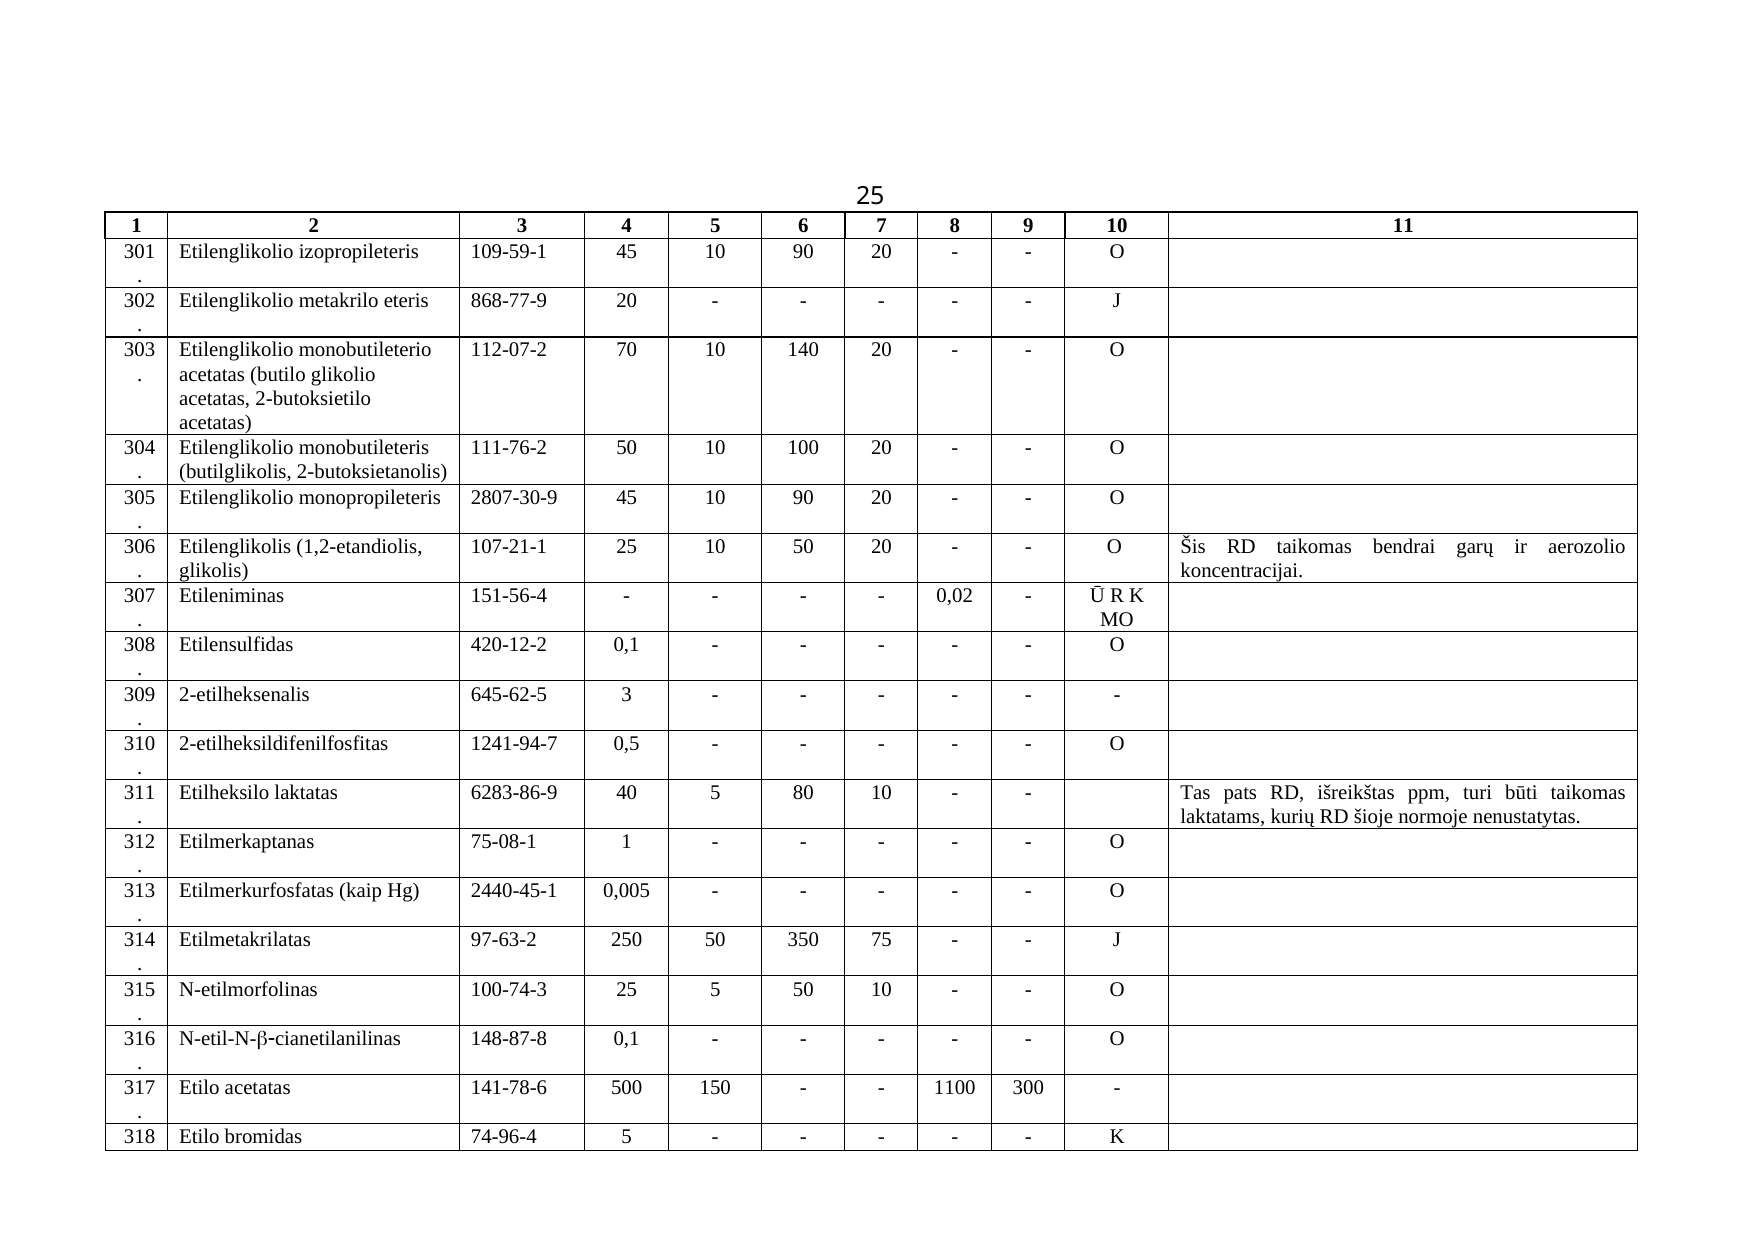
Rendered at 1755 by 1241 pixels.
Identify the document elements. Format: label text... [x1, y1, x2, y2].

table_cell 111-76-2 [460, 435, 584, 484]
table_cell - [992, 239, 1064, 287]
table_cell [106, 338, 167, 434]
table_cell Etilmerkaptanas [168, 829, 459, 877]
table_cell [106, 927, 167, 975]
table_cell 1100 [918, 1075, 991, 1123]
table_cell [1169, 927, 1637, 975]
table_cell - [992, 534, 1064, 582]
table_header 6 [762, 213, 844, 238]
table_cell [1065, 780, 1168, 828]
table_cell Etilmerkurfosfatas (kaip Hg) [168, 878, 459, 926]
table_cell - [992, 829, 1064, 877]
table_cell [106, 485, 167, 533]
table_cell 112-07-2 [460, 338, 584, 434]
table_cell O [1065, 731, 1168, 779]
table_cell - [845, 1075, 917, 1123]
table_cell - [918, 239, 991, 287]
table_cell 500 [585, 1075, 668, 1123]
table_cell [106, 1026, 167, 1074]
table_cell - [669, 731, 761, 779]
table_cell 45 [585, 239, 668, 287]
table_cell 2807-30-9 [460, 485, 584, 533]
table_cell - [918, 435, 991, 484]
table_cell - [992, 780, 1064, 828]
table_cell - [918, 829, 991, 877]
table_cell - [762, 878, 844, 926]
table_cell 0,005 [585, 878, 668, 926]
table_cell O [1065, 485, 1168, 533]
table_cell - [845, 288, 917, 336]
table_cell [1169, 878, 1637, 926]
table_cell O [1065, 1026, 1168, 1074]
table_cell - [845, 829, 917, 877]
table_cell - [992, 878, 1064, 926]
table_cell [106, 435, 167, 484]
table_cell - [992, 681, 1064, 729]
table_cell 20 [845, 485, 917, 533]
table_cell 50 [585, 435, 668, 484]
table_header 3 [460, 213, 584, 238]
table_cell - [669, 288, 761, 336]
table_cell - [762, 583, 844, 631]
table_cell - [918, 1124, 991, 1149]
table_cell - [762, 731, 844, 779]
table_cell Etilensulfidas [168, 632, 459, 680]
table_cell - [918, 731, 991, 779]
table_cell 70 [585, 338, 668, 434]
table_cell 20 [845, 435, 917, 484]
table_cell 10 [845, 976, 917, 1024]
table_cell - [992, 1026, 1064, 1074]
table_cell Etilenglikolis (1,2-etandiolis, glikolis) [168, 534, 459, 582]
table_cell - [762, 681, 844, 729]
table_cell 20 [585, 288, 668, 336]
table_cell Etilmetakrilatas [168, 927, 459, 975]
table_cell 107-21-1 [460, 534, 584, 582]
table_cell 0,1 [585, 1026, 668, 1074]
table_header 5 [669, 213, 761, 238]
table_cell O [1065, 239, 1168, 287]
table_cell - [918, 878, 991, 926]
table_cell Etilheksilo laktatas [168, 780, 459, 828]
table_cell - [918, 288, 991, 336]
table_cell [106, 976, 167, 1024]
table_cell - [845, 583, 917, 631]
table_cell [106, 534, 167, 582]
table_cell [1169, 338, 1637, 434]
table_cell N-etil-N-cianetilanilinas [168, 1026, 459, 1074]
table_cell - [918, 780, 991, 828]
table_cell 10 [669, 534, 761, 582]
table_cell - [762, 1026, 844, 1074]
table_cell Etilenglikolio monopropileteris [168, 485, 459, 533]
table_cell 1241-94-7 [460, 731, 584, 779]
table_cell 420-12-2 [460, 632, 584, 680]
table_cell 20 [845, 338, 917, 434]
table_cell Etilenglikolio monobutileteris (butilglikolis, 2-butoksietanolis) [168, 435, 459, 484]
table_cell 5 [669, 780, 761, 828]
table_cell [106, 681, 167, 729]
table_cell - [992, 927, 1064, 975]
table_cell 100 [762, 435, 844, 484]
table_cell [106, 829, 167, 877]
table_header 11 [1169, 213, 1637, 238]
table_cell Etilo acetatas [168, 1075, 459, 1123]
table_cell - [669, 583, 761, 631]
table_cell 20 [845, 534, 917, 582]
table_cell - [669, 1026, 761, 1074]
table_cell O [1065, 435, 1168, 484]
table_cell - [992, 632, 1064, 680]
table_cell 5 [585, 1124, 668, 1149]
table_cell [1169, 681, 1637, 729]
table_cell O [1065, 976, 1168, 1024]
table_cell [1169, 485, 1637, 533]
table_cell Etilenglikolio izopropileteris [168, 239, 459, 287]
table_cell 0,02 [918, 583, 991, 631]
table_cell - [669, 632, 761, 680]
table_cell 10 [669, 485, 761, 533]
table_cell 350 [762, 927, 844, 975]
table_cell - [762, 1124, 844, 1149]
table_cell 6283-86-9 [460, 780, 584, 828]
table_cell 90 [762, 239, 844, 287]
table_cell 10 [845, 780, 917, 828]
table_cell [1169, 976, 1637, 1024]
table_cell 2440-45-1 [460, 878, 584, 926]
table_header 10 [1066, 213, 1168, 238]
table_cell 100-74-3 [460, 976, 584, 1024]
table_cell Tas pats RD, išreikštas ppm, turi būti taikomas laktatams, kurių RD šioje normoje nenustatytas. [1169, 780, 1637, 828]
table_cell - [762, 1075, 844, 1123]
table_cell 2-etilheksenalis [168, 681, 459, 729]
table_cell O [1065, 878, 1168, 926]
table_cell 45 [585, 485, 668, 533]
table_cell Etilo bromidas [168, 1124, 459, 1149]
table_cell [106, 1124, 167, 1149]
table_cell - [845, 1124, 917, 1149]
table_cell - [918, 338, 991, 434]
table_cell 0,5 [585, 731, 668, 779]
table_cell 1 [585, 829, 668, 877]
table_cell O [1065, 632, 1168, 680]
table_cell 141-78-6 [460, 1075, 584, 1123]
table_cell Etilenglikolio metakrilo eteris [168, 288, 459, 336]
table_cell O [1065, 829, 1168, 877]
table_cell J [1065, 927, 1168, 975]
table_cell - [918, 534, 991, 582]
table_cell 10 [669, 435, 761, 484]
table_cell - [992, 435, 1064, 484]
table_cell 5 [669, 976, 761, 1024]
table_cell - [845, 731, 917, 779]
table_cell - [762, 288, 844, 336]
table_cell - [992, 288, 1064, 336]
table_cell - [992, 485, 1064, 533]
table_cell 90 [762, 485, 844, 533]
table_cell [1169, 731, 1637, 779]
table_cell [1169, 829, 1637, 877]
table_cell - [992, 338, 1064, 434]
table_cell - [669, 878, 761, 926]
table_cell [106, 731, 167, 779]
table_cell Ū R K MO [1065, 583, 1168, 631]
table_cell - [918, 1026, 991, 1074]
table_cell 50 [762, 534, 844, 582]
table_cell [106, 288, 167, 336]
table_cell 50 [669, 927, 761, 975]
table_cell [106, 583, 167, 631]
table_header 9 [992, 213, 1064, 238]
table_cell - [669, 829, 761, 877]
table_cell 10 [669, 239, 761, 287]
table_cell 151-56-4 [460, 583, 584, 631]
table_cell - [918, 485, 991, 533]
table_cell - [762, 632, 844, 680]
table_cell 150 [669, 1075, 761, 1123]
table_cell - [1065, 1075, 1168, 1123]
table_cell [106, 878, 167, 926]
table_cell - [845, 878, 917, 926]
table_cell [1169, 1075, 1637, 1123]
table_cell 97-63-2 [460, 927, 584, 975]
table_cell [1169, 1026, 1637, 1074]
table_cell - [992, 583, 1064, 631]
table_cell - [992, 976, 1064, 1024]
table_cell 3 [585, 681, 668, 729]
table_cell - [845, 681, 917, 729]
table_cell 109-59-1 [460, 239, 584, 287]
table_header 4 [585, 213, 668, 238]
table_cell 20 [845, 239, 917, 287]
table_header 7 [846, 213, 917, 238]
table_cell - [918, 927, 991, 975]
table_header 1 [106, 213, 167, 238]
table_cell N-etilmorfolinas [168, 976, 459, 1024]
table_cell 40 [585, 780, 668, 828]
table_cell Šis RD taikomas bendrai garų ir aerozolio koncentracijai. [1169, 534, 1637, 582]
table_cell K [1065, 1124, 1168, 1149]
table_cell 25 [585, 976, 668, 1024]
table_cell - [585, 583, 668, 631]
table_cell O [1065, 338, 1168, 434]
table_cell [1169, 239, 1637, 287]
table_cell [1169, 435, 1637, 484]
table_cell [106, 632, 167, 680]
table_cell - [918, 681, 991, 729]
table_cell [106, 1075, 167, 1123]
table_cell - [918, 632, 991, 680]
table_cell 74-96-4 [460, 1124, 584, 1149]
table_cell 80 [762, 780, 844, 828]
table_cell [106, 239, 167, 287]
table_cell Etileniminas [168, 583, 459, 631]
table_cell 75 [845, 927, 917, 975]
table_cell - [845, 1026, 917, 1074]
table_cell 140 [762, 338, 844, 434]
table_header 8 [918, 213, 991, 238]
table_cell Etilenglikolio monobutileterio acetatas (butilo glikolio acetatas, 2-butoksietilo acetatas) [168, 338, 459, 434]
table_cell [1169, 1124, 1637, 1149]
table_cell 10 [669, 338, 761, 434]
table_cell [1169, 583, 1637, 631]
table_cell - [669, 681, 761, 729]
table_cell 645-62-5 [460, 681, 584, 729]
table_cell J [1065, 288, 1168, 336]
table_cell 75-08-1 [460, 829, 584, 877]
table_cell 250 [585, 927, 668, 975]
table_cell 50 [762, 976, 844, 1024]
table_cell 148-87-8 [460, 1026, 584, 1074]
table_cell - [992, 1124, 1064, 1149]
table_cell 25 [585, 534, 668, 582]
table_cell - [1065, 681, 1168, 729]
table_cell - [918, 976, 991, 1024]
table_cell - [992, 731, 1064, 779]
table_cell - [845, 632, 917, 680]
table_cell - [762, 829, 844, 877]
table_cell - [669, 1124, 761, 1149]
table_cell 868-77-9 [460, 288, 584, 336]
table_header 2 [168, 213, 459, 238]
table_cell 0,1 [585, 632, 668, 680]
table_cell [1169, 632, 1637, 680]
table_cell 300 [992, 1075, 1064, 1123]
table_cell [106, 780, 167, 828]
table_cell [1169, 288, 1637, 336]
table_cell O [1065, 534, 1168, 582]
table_cell 2-etilheksildifenilfosfitas [168, 731, 459, 779]
